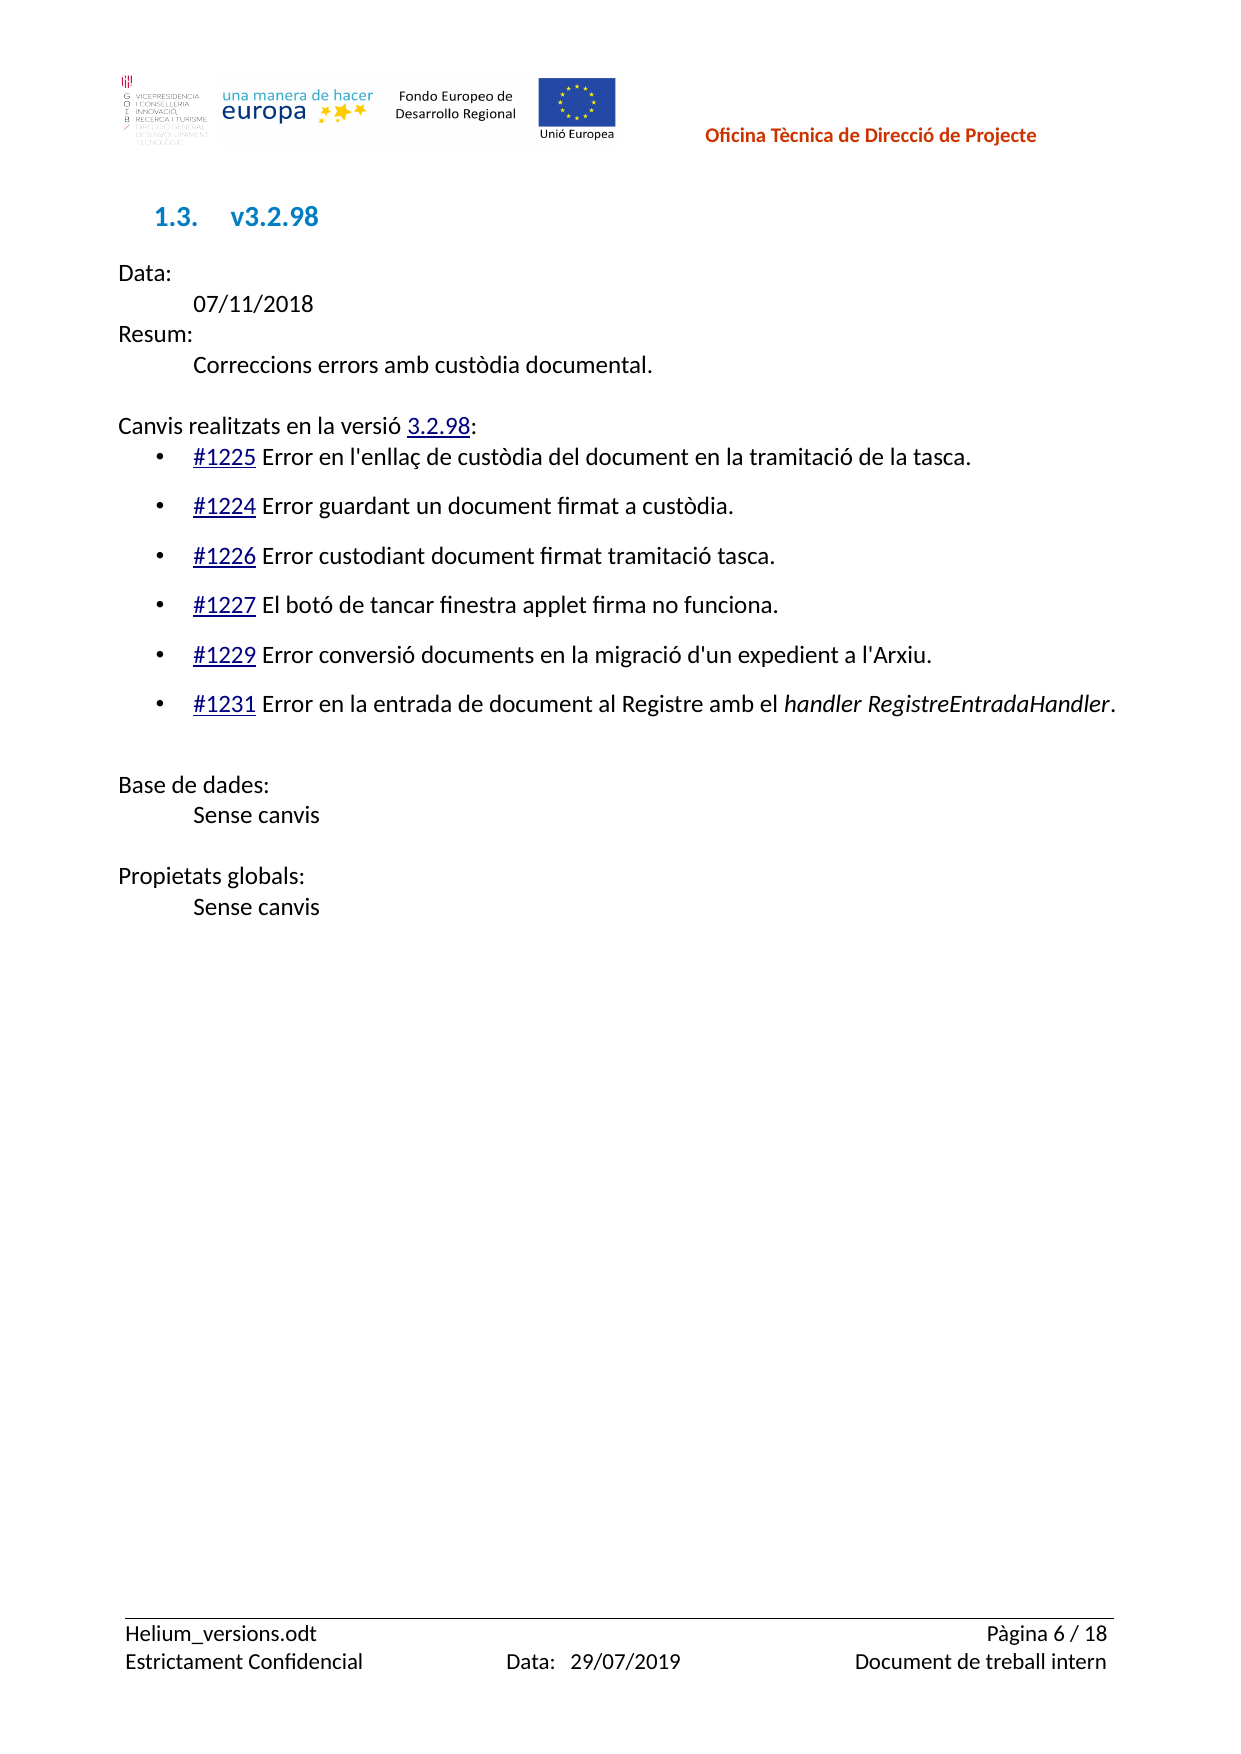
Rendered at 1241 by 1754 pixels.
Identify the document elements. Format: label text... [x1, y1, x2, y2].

text Resum: [118, 319, 1122, 349]
list #1225 Error en l'enllaç de custòdia del document en la tramitació de la tasca. [156, 441, 1122, 471]
text Propietats globals: [118, 860, 1122, 891]
text Canvis realitzats en la versió 3.2.98: [118, 410, 1122, 441]
list #1224 Error guardant un document firmat a custòdia. [156, 490, 1122, 521]
list #1226 Error custodiant document firmat tramitació tasca. [156, 540, 1122, 570]
text Sense canvis [118, 891, 1122, 921]
picture [219, 73, 621, 147]
text Correccions errors amb custòdia documental. [118, 349, 1122, 380]
subtitle v3.2.98 [153, 198, 1122, 234]
list #1227 El botó de tancar finestra applet firma no funciona. [156, 589, 1122, 620]
picture [118, 73, 213, 147]
text Base de dades: [118, 769, 1122, 799]
text 07/11/2018 [118, 288, 1122, 319]
list #1231 Error en la entrada de document al Registre amb el handler RegistreEntradaHandler. [156, 689, 1122, 719]
text Sense canvis [118, 799, 1122, 830]
text Data: [118, 258, 1122, 288]
list #1229 Error conversió documents en la migració d'un expedient a l'Arxiu. [156, 639, 1122, 669]
